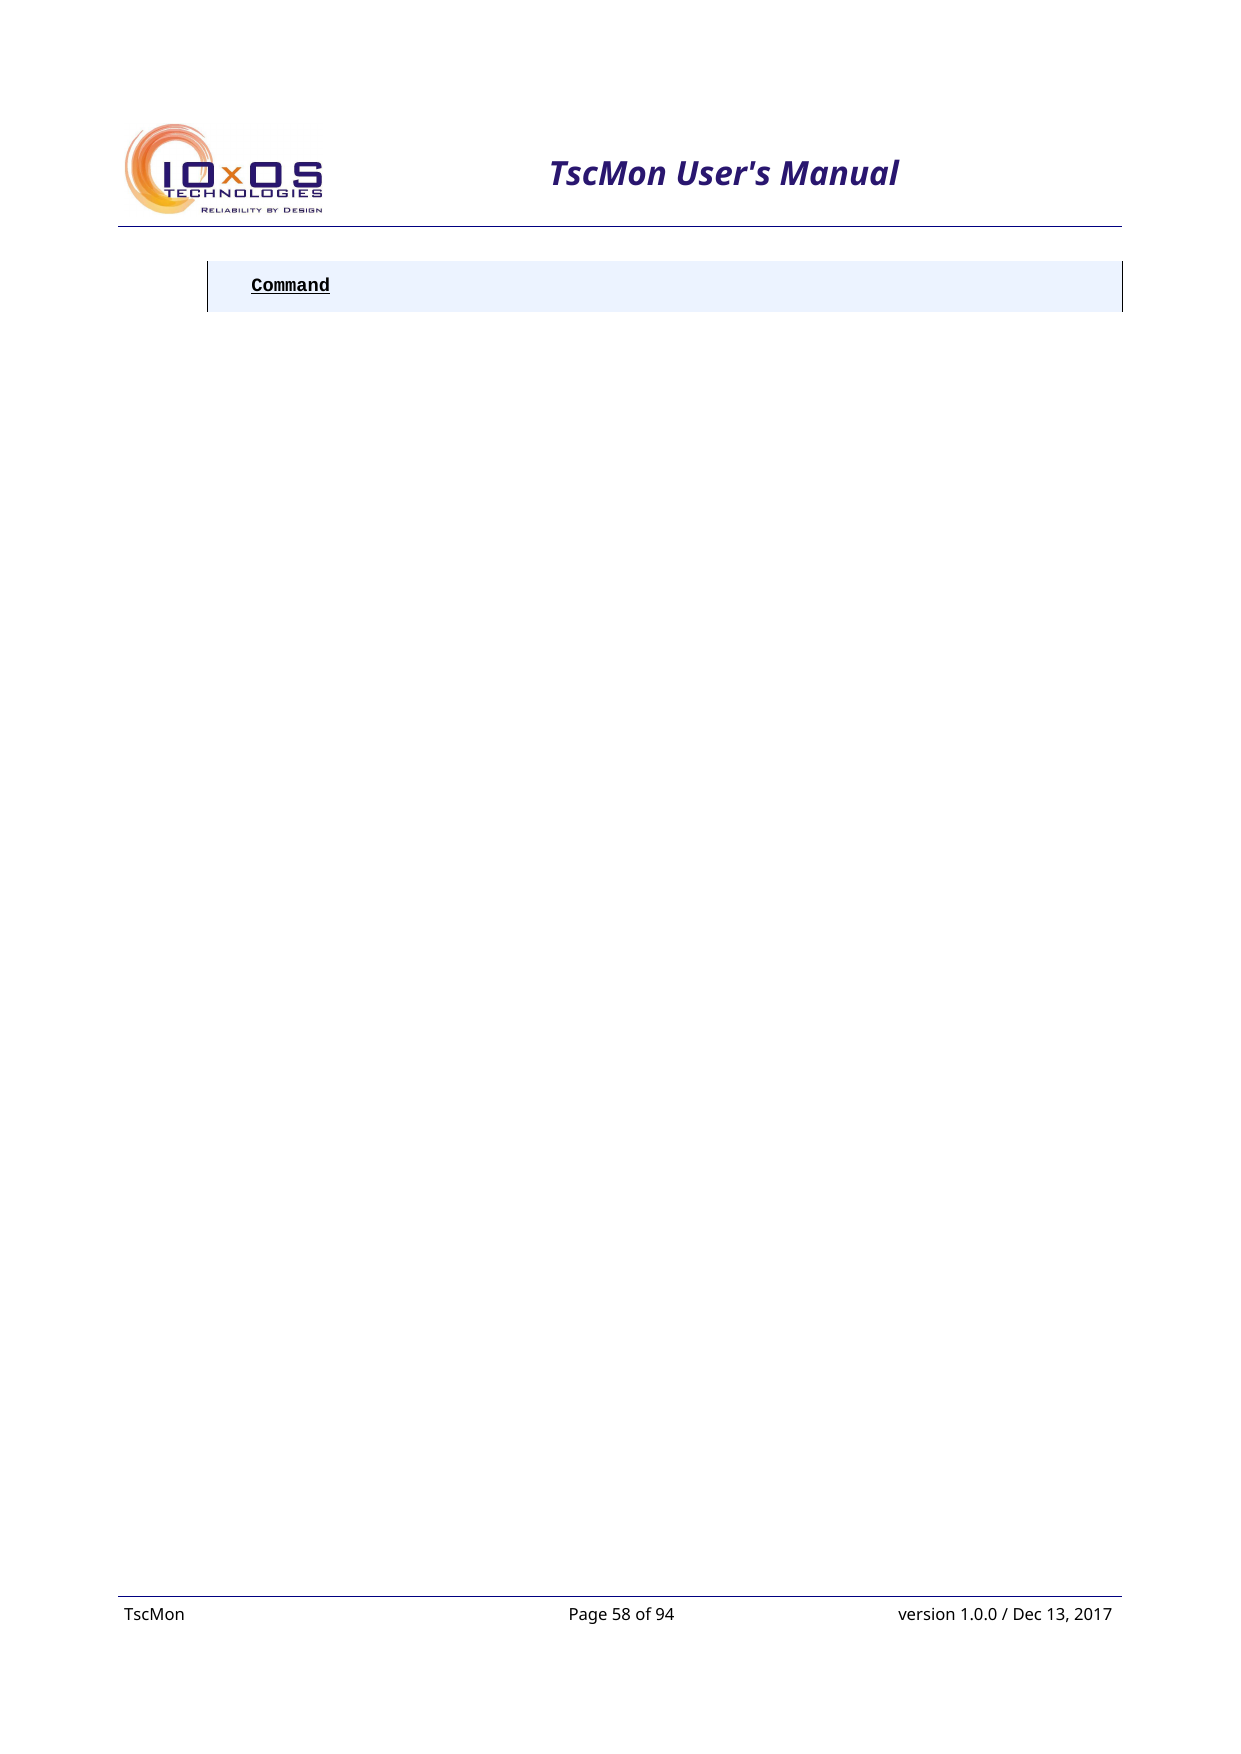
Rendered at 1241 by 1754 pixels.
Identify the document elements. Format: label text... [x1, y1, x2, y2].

picture [123, 123, 323, 217]
text Command [208, 261, 1122, 312]
